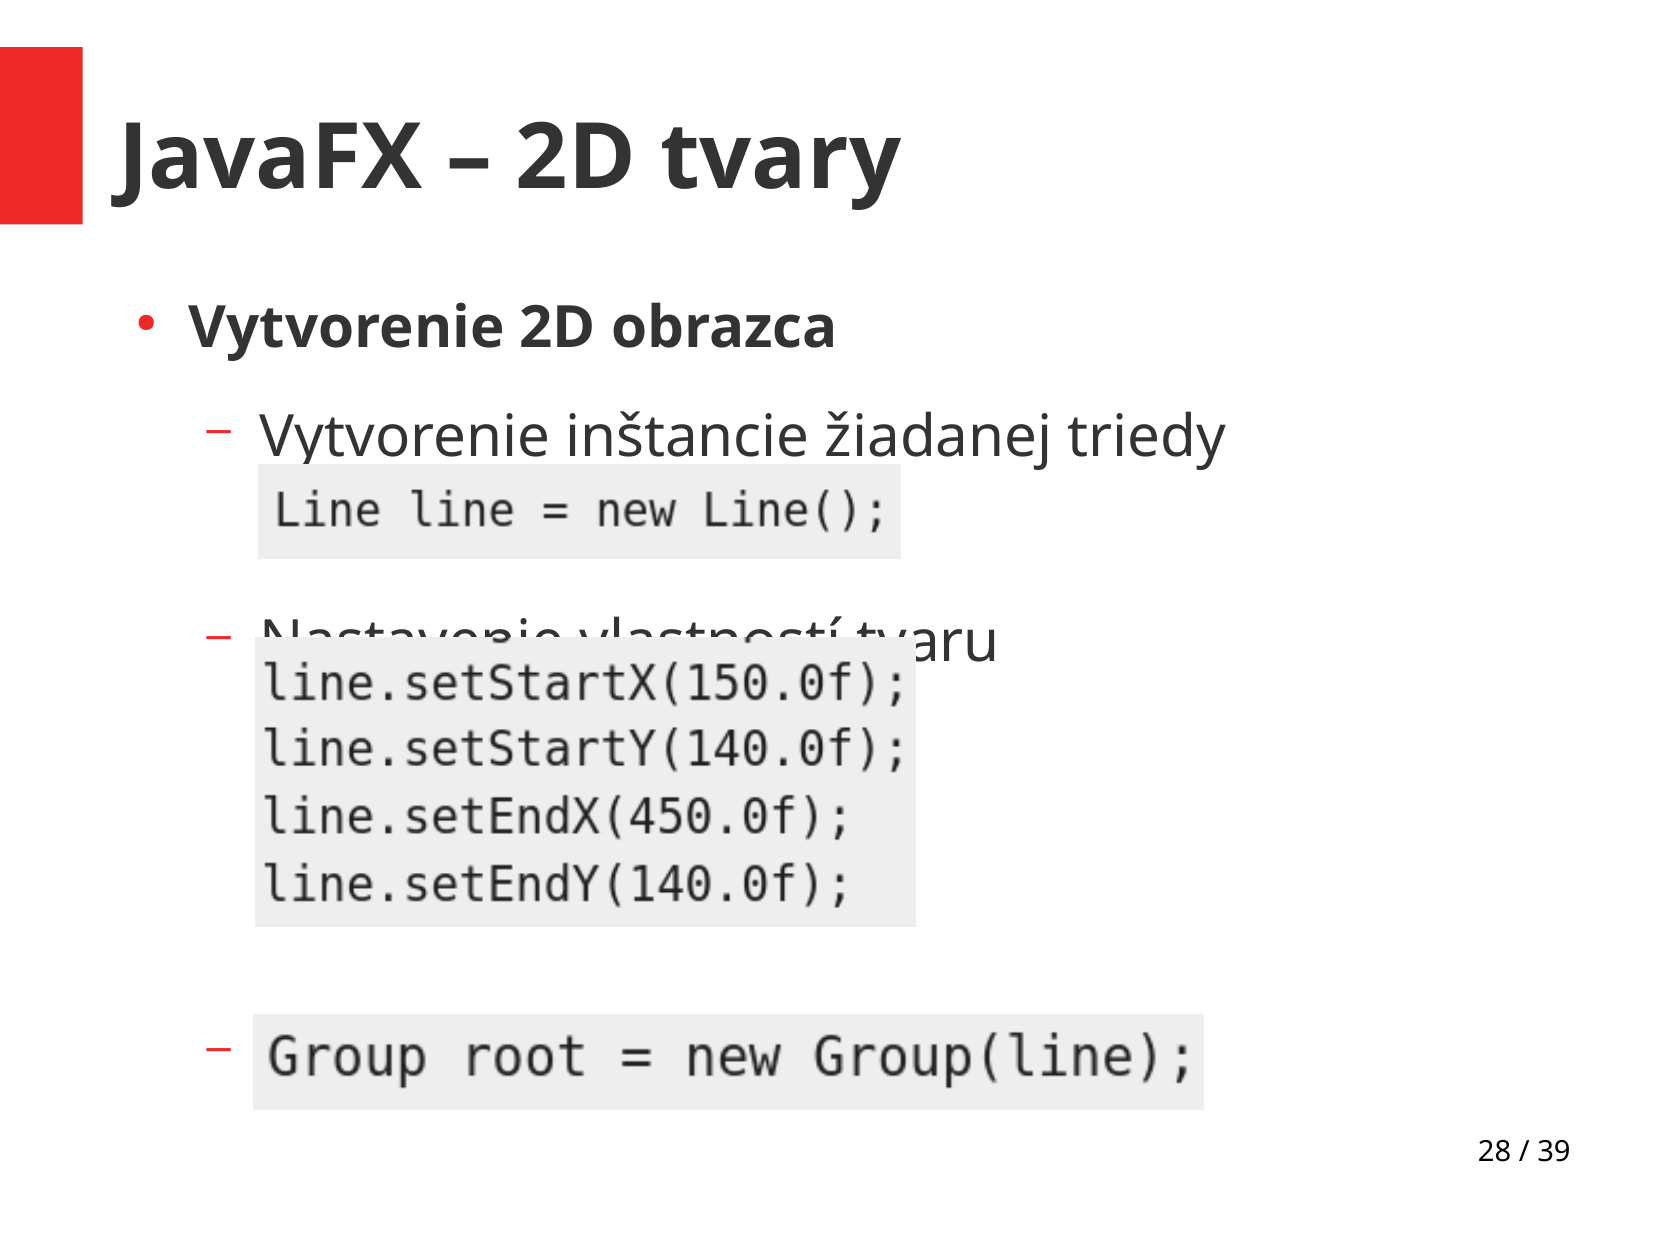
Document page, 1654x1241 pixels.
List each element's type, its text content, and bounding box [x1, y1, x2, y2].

picture [258, 464, 901, 559]
list Vytvorenie 2D obrazca Vytvorenie inštancie žiadanej triedy Nastavenie vlastností tvaru Pridanie tvaru do group [118, 285, 1536, 1005]
picture [253, 1014, 1204, 1111]
picture [255, 637, 916, 927]
title JavaFX – 2D tvary [118, 49, 1571, 257]
